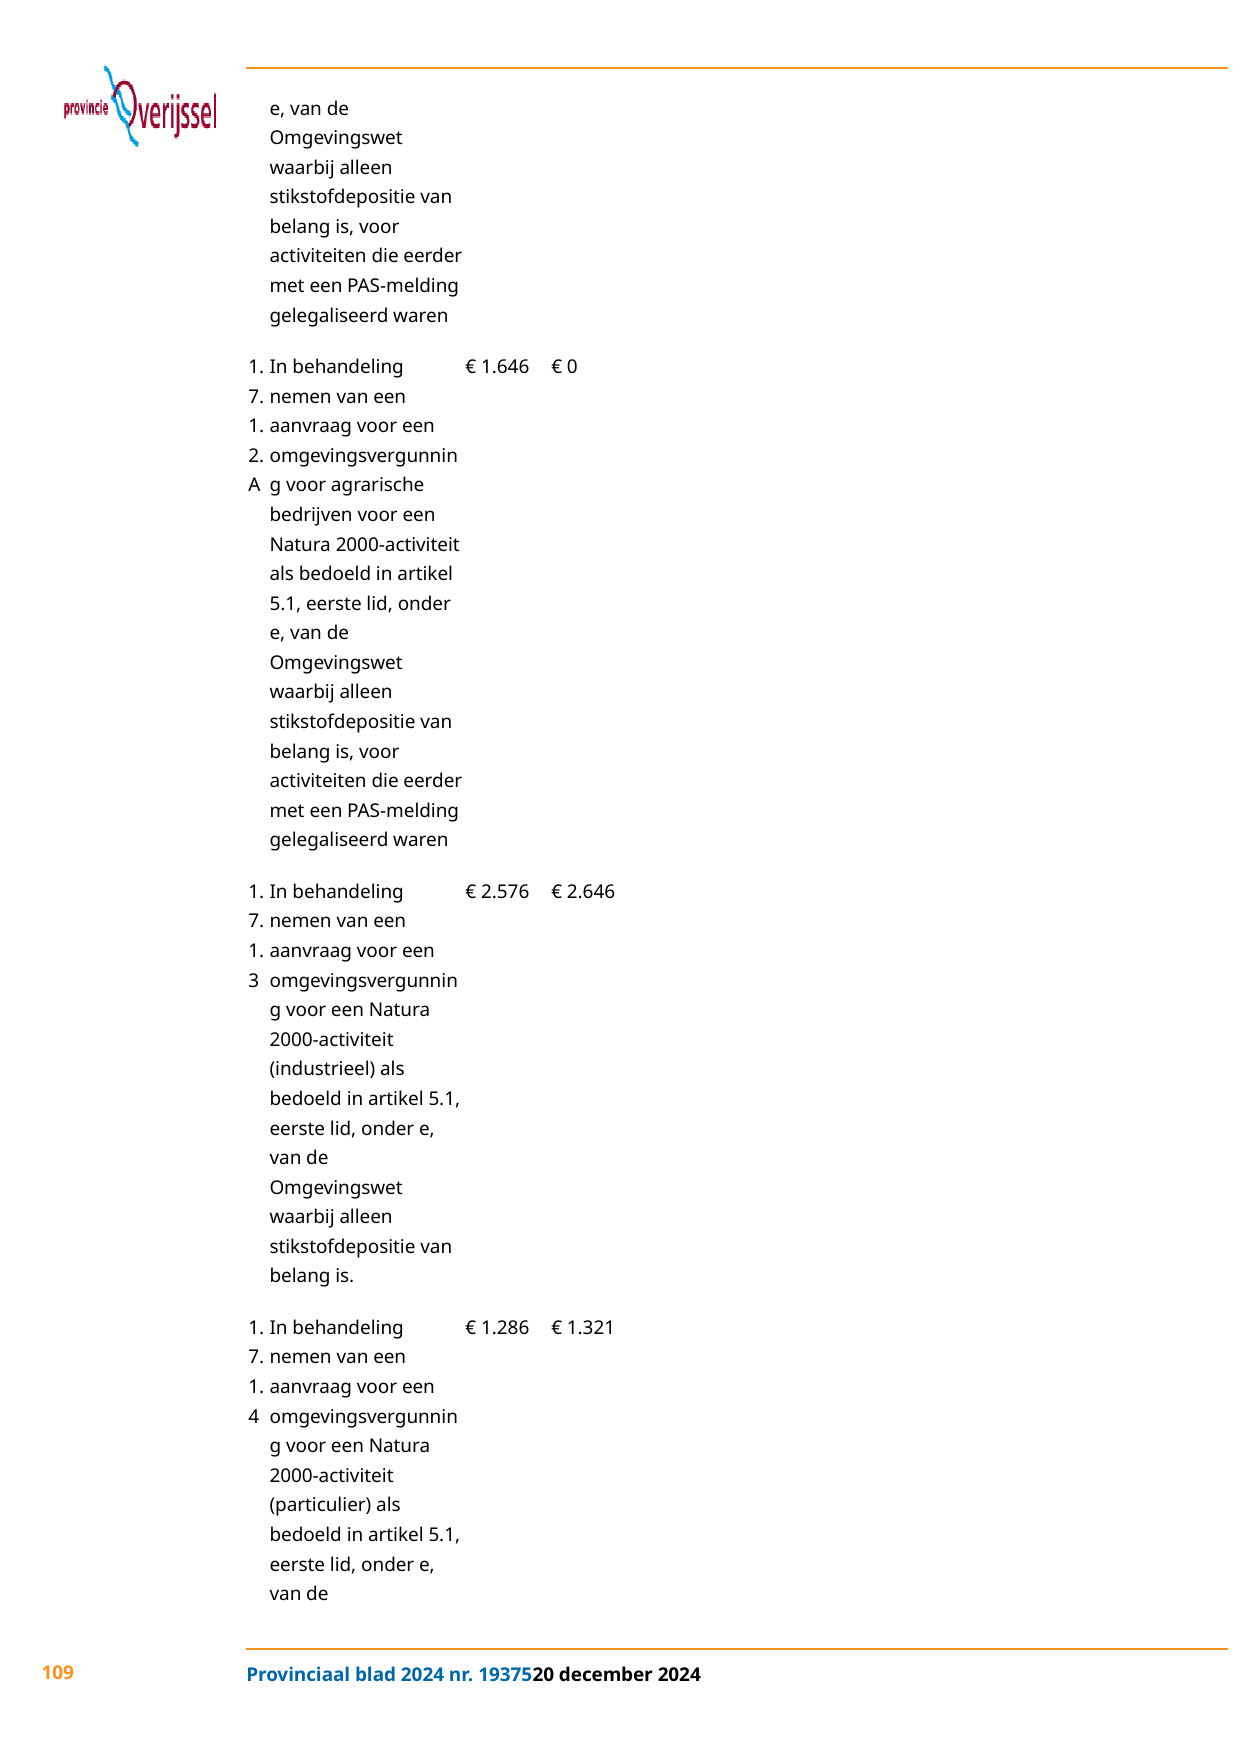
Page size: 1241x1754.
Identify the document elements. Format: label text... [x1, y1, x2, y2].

table_cell [248, 1289, 269, 1314]
table_cell € 1.321 [551, 1314, 851, 1606]
table_cell [551, 328, 851, 353]
table_cell [465, 328, 551, 353]
picture [41, 47, 231, 172]
table_cell € 0 [551, 353, 851, 852]
table_cell e, van de Omgevingswet waarbij alleen stikstofdepositie van belang is, voor activiteiten die eerder met een PAS-melding gelegaliseerd waren [269, 95, 465, 328]
table_cell 1.7.1.3 [248, 878, 269, 1288]
table_cell 1.7.1.2.A [248, 353, 269, 852]
table_cell € 1.646 [465, 353, 551, 852]
table_cell [551, 95, 851, 328]
table_cell [551, 1289, 851, 1314]
table_cell [248, 853, 269, 878]
table_cell € 2.576 [465, 878, 551, 1288]
table_cell In behandeling nemen van een aanvraag voor een omgevingsvergunning voor een Natura 2000-activiteit (particulier) als bedoeld in artikel 5.1, eerste lid, onder e, van de [269, 1314, 465, 1606]
table_cell € 1.286 [465, 1314, 551, 1606]
table_cell [465, 95, 551, 328]
table_cell In behandeling nemen van een aanvraag voor een omgevingsvergunning voor agrarische bedrijven voor een Natura 2000-activiteit als bedoeld in artikel 5.1, eerste lid, onder e, van de Omgevingswet waarbij alleen stikstofdepositie van belang is, voor activiteiten die eerder met een PAS-melding gelegaliseerd waren [269, 353, 465, 852]
table_cell [465, 853, 551, 878]
table_cell [269, 853, 465, 878]
table_cell 1.7.1.4 [248, 1314, 269, 1606]
table_cell [465, 1289, 551, 1314]
table_cell [551, 853, 851, 878]
table_cell [248, 328, 269, 353]
table_cell [269, 328, 465, 353]
table_cell € 2.646 [551, 878, 851, 1288]
table_cell In behandeling nemen van een aanvraag voor een omgevingsvergunning voor een Natura 2000-activiteit (industrieel) als bedoeld in artikel 5.1, eerste lid, onder e, van de Omgevingswet waarbij alleen stikstofdepositie van belang is. [269, 878, 465, 1288]
table_cell [248, 95, 269, 328]
table_cell [269, 1289, 465, 1314]
